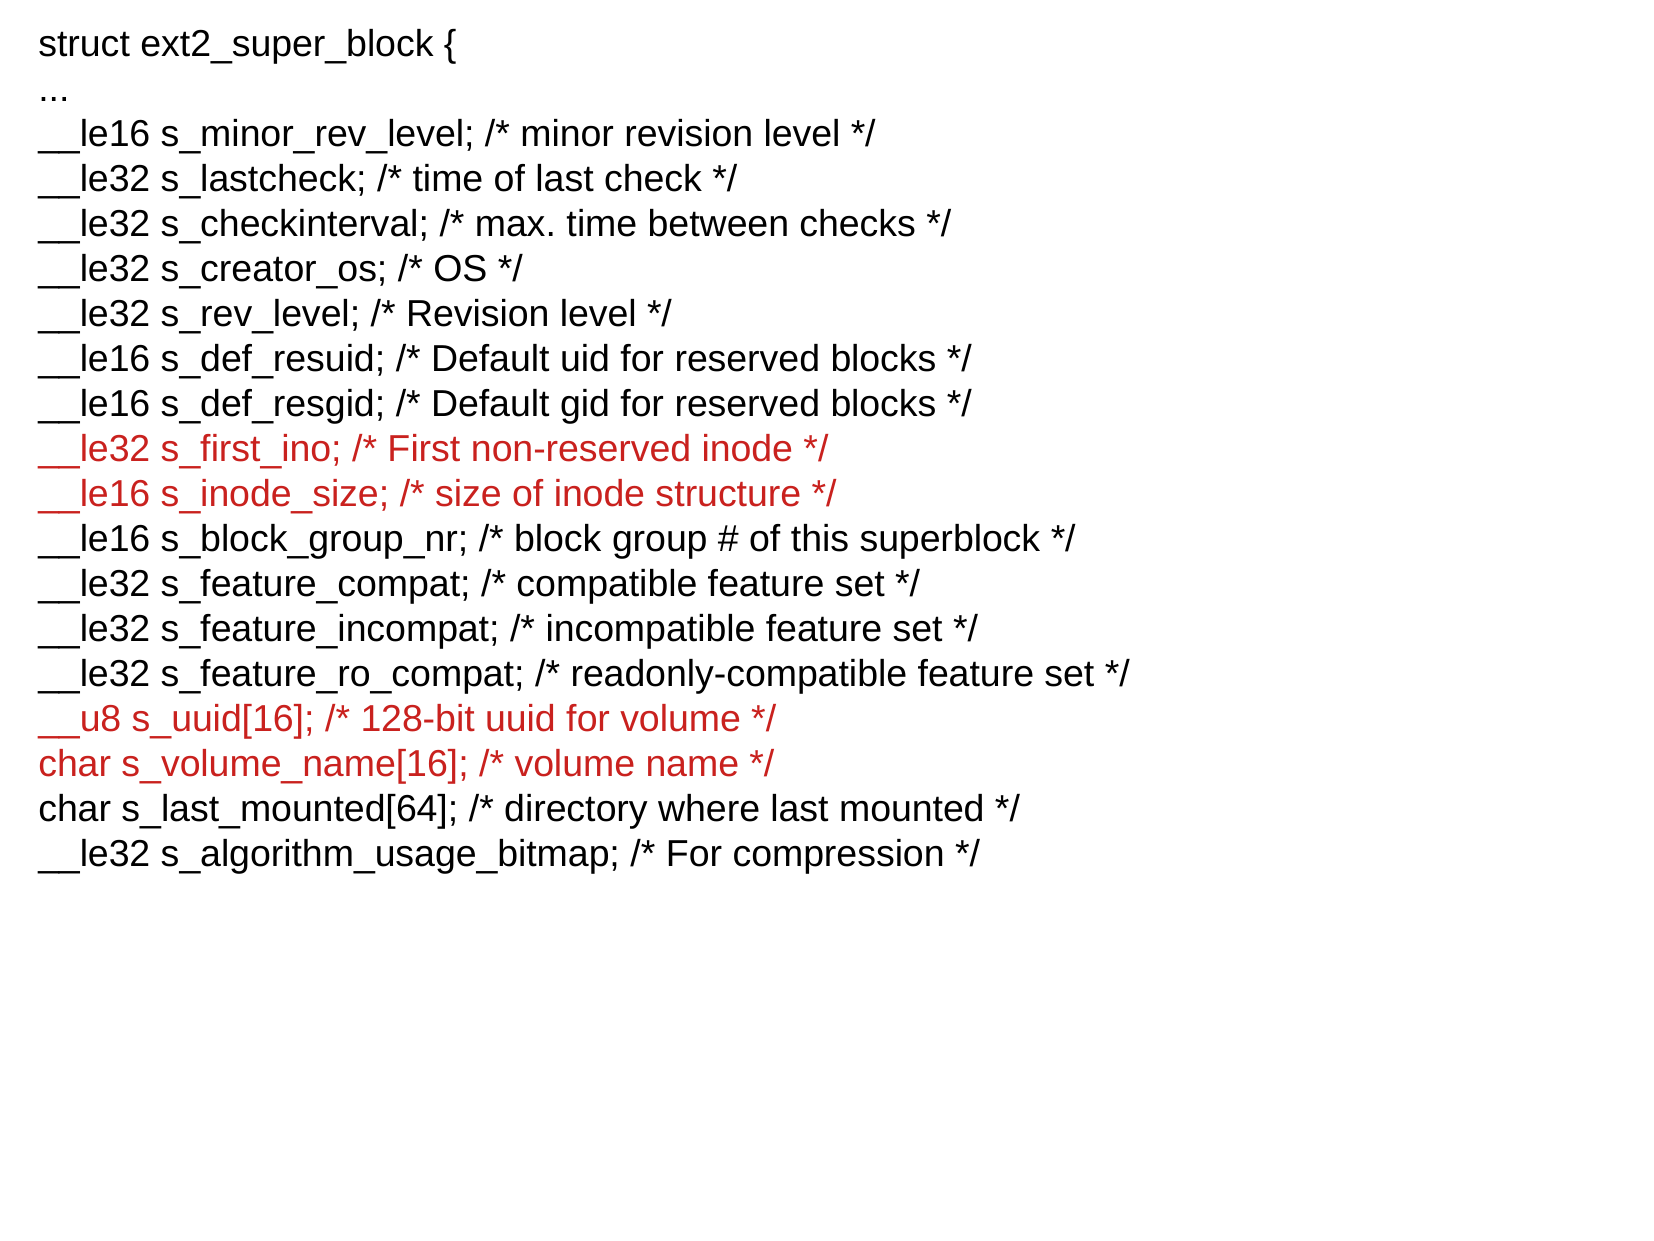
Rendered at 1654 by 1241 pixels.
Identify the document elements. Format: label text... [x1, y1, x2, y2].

text_box struct ext2_super_block { ... __le16 s_minor_rev_level; /* minor revision level */ __le32 s_lastcheck; /* time of last check */ __le32 s_checkinterval; /* max. time between checks */ __le32 s_creator_os; /* OS */ __le32 s_rev_level; /* Revision level */ __le16 s_def_resuid; /* Default uid for reserved blocks */ __le16 s_def_resgid; /* Default gid for reserved blocks */ __le32 s_first_ino; /* First non-reserved inode */ __le16 s_inode_size; /* size of inode structure */ __le16 s_block_group_nr; /* block group # of this superblock */ __le32 s_feature_compat; /* compatible feature set */ __le32 s_feature_incompat; /* incompatible feature set */ __le32 s_feature_ro_compat; /* readonly-compatible feature set */ __u8 s_uuid[16]; /* 128-bit uuid for volume */ char s_volume_name[16]; /* volume name */ char s_last_mounted[64]; /* directory where last mounted */ __le32 s_algorithm_usage_bitmap; /* For compression */ [23, 11, 1501, 993]
